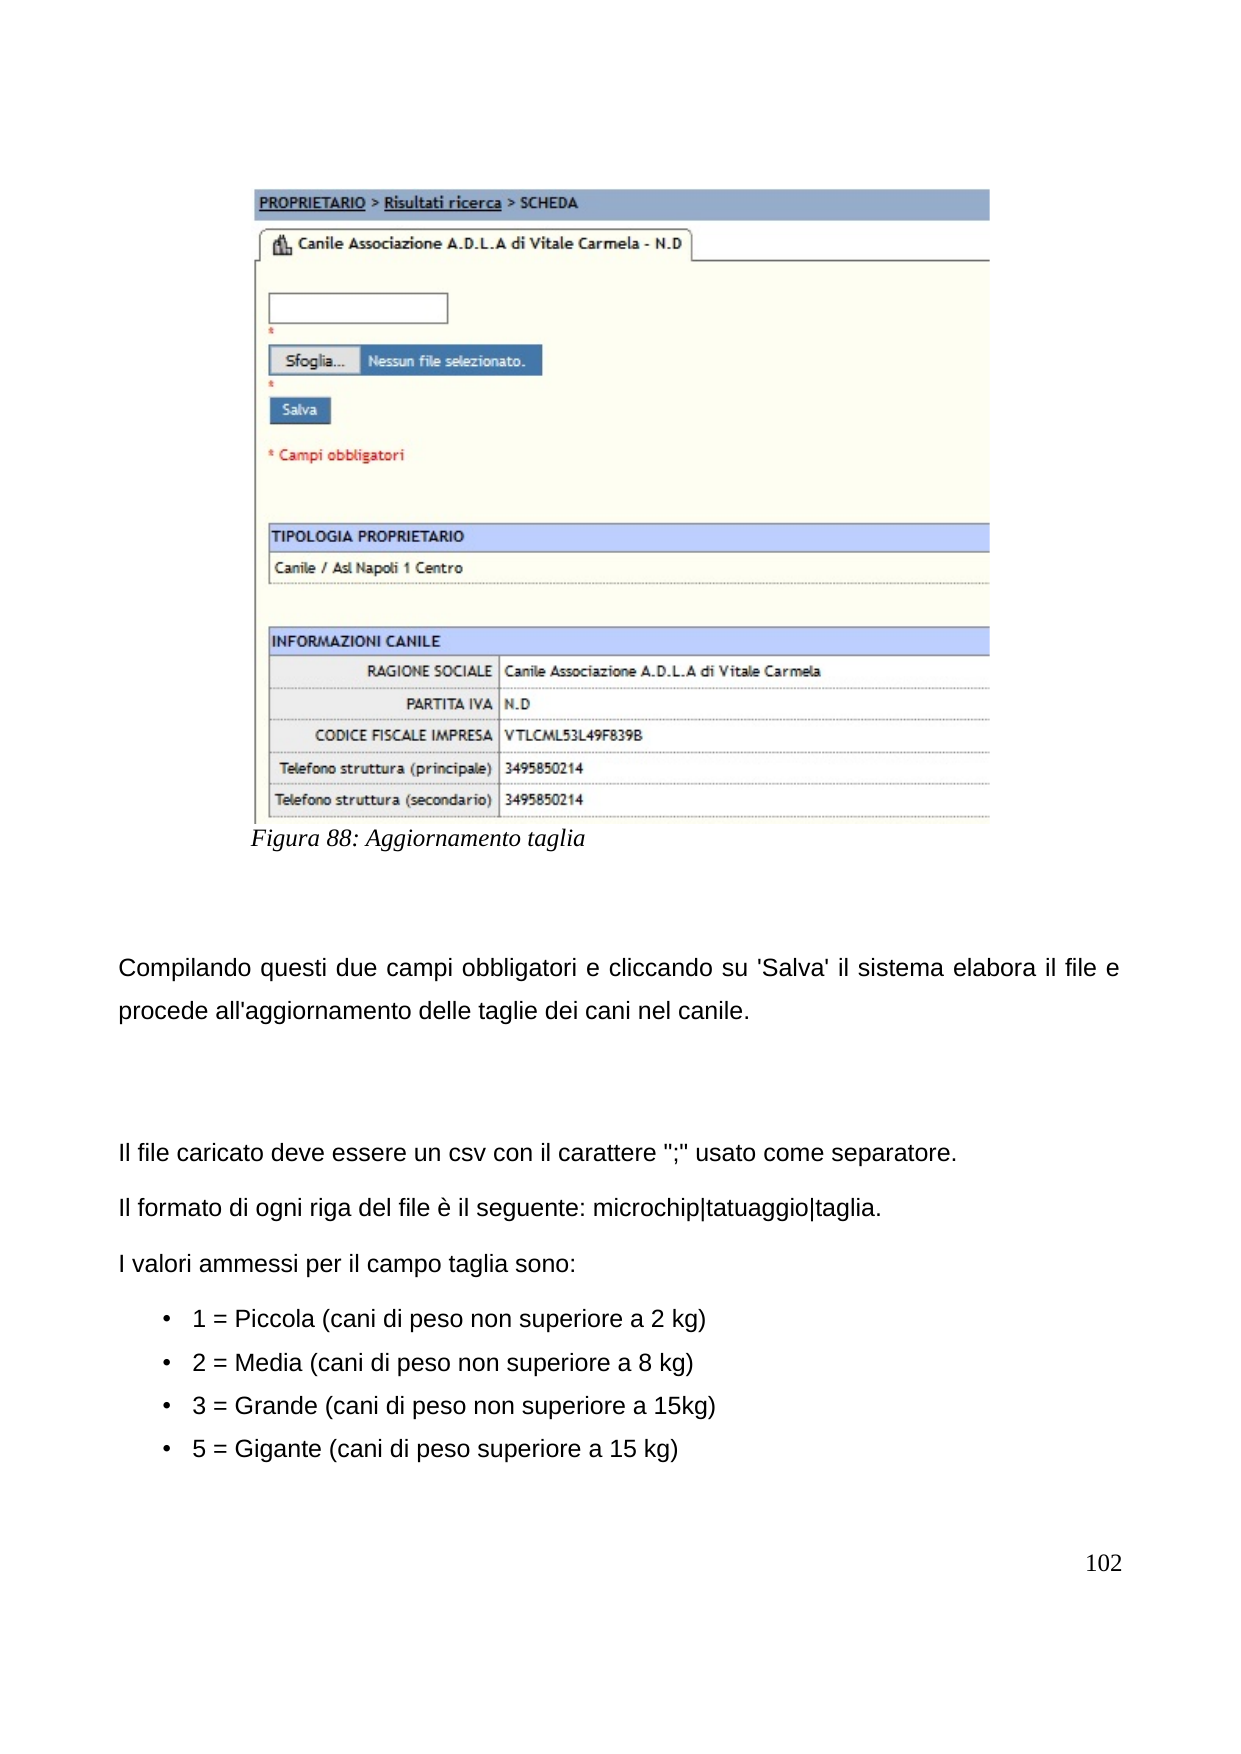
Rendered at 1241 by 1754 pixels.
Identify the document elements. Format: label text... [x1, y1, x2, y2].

text I valori ammessi per il campo taglia sono: [118, 1249, 1122, 1278]
text Figura 88: Aggiornamento taglia [251, 824, 990, 852]
picture [250, 188, 990, 824]
list 5 = Gigante (cani di peso superiore a 15 kg) [162, 1434, 1122, 1463]
list 1 = Piccola (cani di peso non superiore a 2 kg) [162, 1304, 1122, 1333]
list 3 = Grande (cani di peso non superiore a 15kg) [162, 1391, 1122, 1420]
text Compilando questi due campi obbligatori e cliccando su 'Salva' il sistema elabora il file e procede all'aggiornamento delle taglie dei cani nel canile. [118, 176, 1122, 1024]
text Il file caricato deve essere un csv con il carattere ";" usato come separatore. [118, 1051, 1122, 1166]
text Il formato di ogni riga del file è il seguente: microchip|tatuaggio|taglia. [118, 1193, 1122, 1222]
list 2 = Media (cani di peso non superiore a 8 kg) [162, 1348, 1122, 1377]
